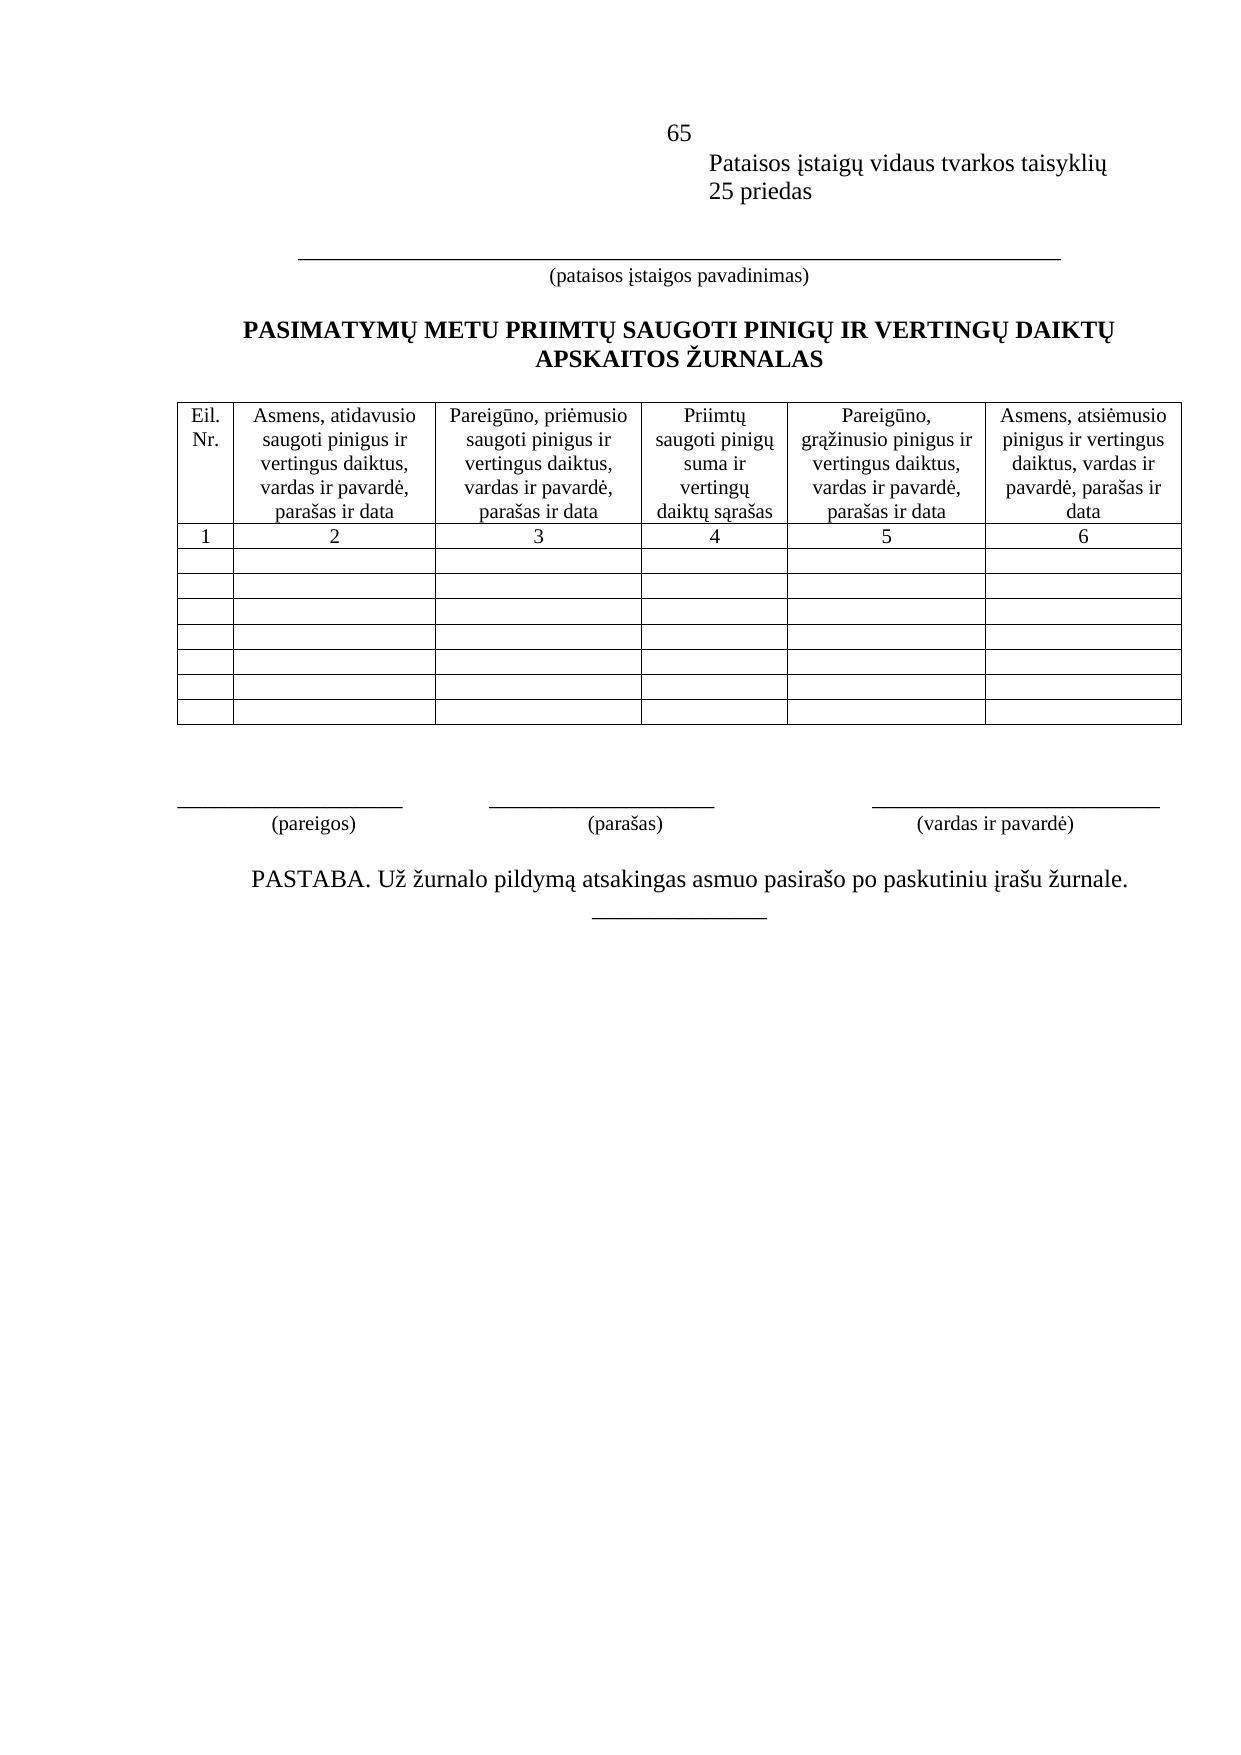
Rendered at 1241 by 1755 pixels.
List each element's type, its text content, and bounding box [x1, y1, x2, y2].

table_cell [986, 625, 1181, 648]
table_cell [178, 574, 233, 598]
table_cell [234, 650, 435, 674]
table_cell [178, 675, 233, 699]
table_cell [788, 700, 985, 724]
table_cell [642, 625, 787, 648]
table_header Eil. Nr. [178, 403, 233, 523]
table_cell [436, 700, 641, 724]
table_cell [178, 700, 233, 724]
table_header Pareigūno, priėmusio saugoti pinigus ir vertingus daiktus, vardas ir pavardė, parašas ir data [436, 403, 641, 523]
table_cell [986, 599, 1181, 623]
table_header Asmens, atidavusio saugoti pinigus ir vertingus daiktus, vardas ir pavardė, parašas ir data [234, 403, 435, 523]
table_cell [234, 625, 435, 648]
table_cell [436, 625, 641, 648]
table_cell [436, 549, 641, 573]
text 25 priedas [177, 176, 1181, 205]
table_header Priimtų saugoti pinigų suma ir vertingų daiktų sąrašas [642, 403, 787, 523]
table_cell [234, 574, 435, 598]
table_cell [642, 650, 787, 674]
table_cell [642, 599, 787, 623]
table_cell 5 [788, 524, 985, 548]
table_cell [234, 675, 435, 699]
table_cell [788, 650, 985, 674]
table_cell [788, 549, 985, 573]
table_cell [178, 549, 233, 573]
table_cell [436, 574, 641, 598]
table_cell [436, 650, 641, 674]
table_cell [986, 675, 1181, 699]
table_cell [986, 650, 1181, 674]
table_cell [788, 574, 985, 598]
table_cell [642, 574, 787, 598]
table_cell [178, 599, 233, 623]
table_cell [788, 599, 985, 623]
table_cell [234, 599, 435, 623]
table_header Pareigūno, grąžinusio pinigus ir vertingus daiktus, vardas ir pavardė, parašas ir data [788, 403, 985, 523]
table_cell [642, 549, 787, 573]
table_cell [788, 625, 985, 648]
table_cell [178, 650, 233, 674]
table_cell [986, 574, 1181, 598]
table_cell [234, 549, 435, 573]
table_cell 4 [642, 524, 787, 548]
table_cell [436, 599, 641, 623]
table_cell [642, 675, 787, 699]
table_cell 2 [234, 524, 435, 548]
table_cell [642, 700, 787, 724]
table_cell [986, 700, 1181, 724]
text __________________ __________________ _______________________ [177, 782, 1181, 811]
table_cell 6 [986, 524, 1181, 548]
table_cell [788, 675, 985, 699]
table_cell 3 [436, 524, 641, 548]
table_cell 1 [178, 524, 233, 548]
table_cell [436, 675, 641, 699]
table_cell [178, 625, 233, 648]
table_cell [986, 549, 1181, 573]
text (pareigos) (parašas) (vardas ir pavardė) [177, 811, 1181, 835]
text PASTABA. Už žurnalo pildymą atsakingas asmuo pasirašo po paskutiniu įrašu žurnale. [177, 864, 1181, 893]
text (pataisos įstaigos pavadinimas) [177, 263, 1181, 287]
text PASIMATYMŲ METU PRIIMTŲ SAUGOTI PINIGŲ IR VERTINGŲ DAIKTŲ APSKAITOS ŽURNALAS [177, 315, 1181, 373]
text Pataisos įstaigų vidaus tvarkos taisyklių [709, 148, 1181, 176]
text ______________ [177, 893, 1181, 921]
table_header Asmens, atsiėmusio pinigus ir vertingus daiktus, vardas ir pavardė, parašas ir data [986, 403, 1181, 523]
text _____________________________________________________________ [177, 234, 1181, 263]
table_cell [234, 700, 435, 724]
